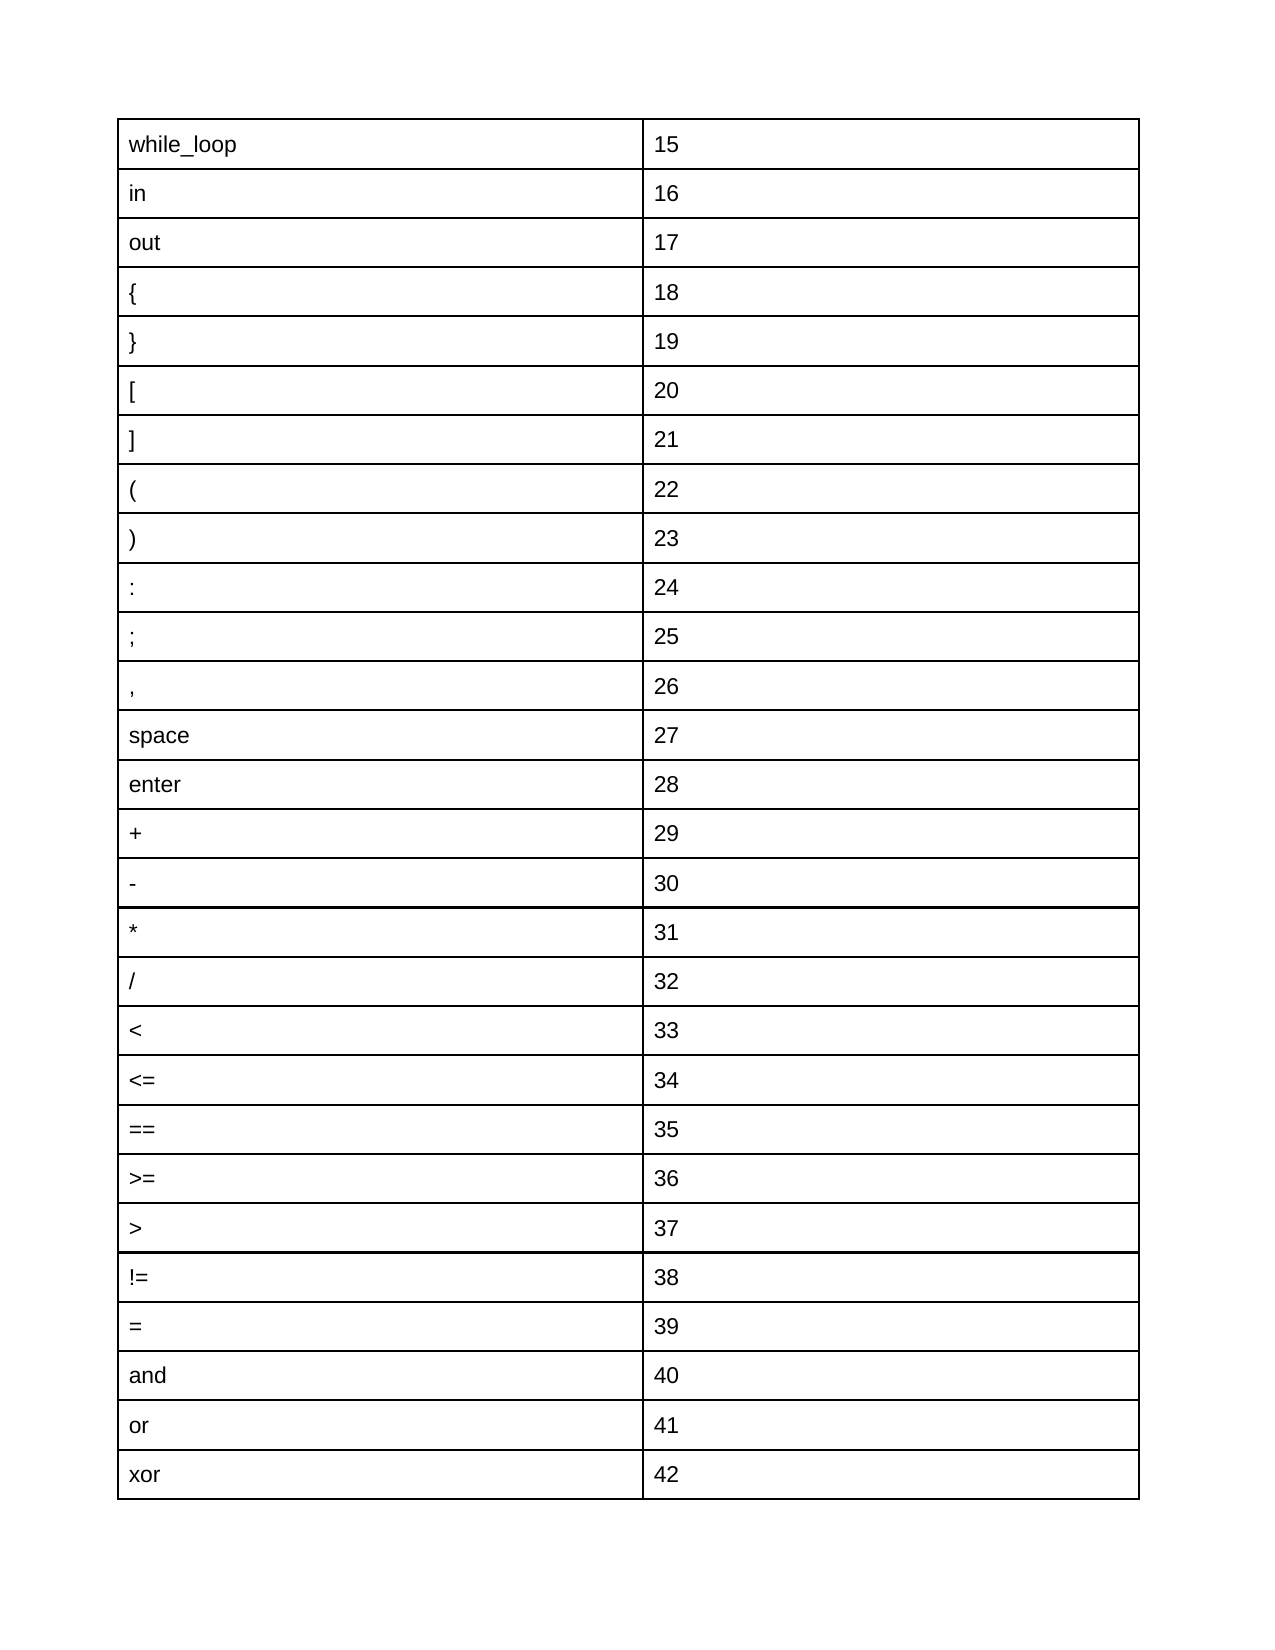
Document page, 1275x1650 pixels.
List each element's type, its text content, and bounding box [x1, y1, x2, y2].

table_cell 24 [644, 564, 1138, 611]
table_cell != [119, 1254, 642, 1301]
table_cell space [119, 711, 642, 759]
table_cell 29 [644, 810, 1138, 857]
table_cell 28 [644, 761, 1138, 808]
table_cell 33 [644, 1007, 1138, 1054]
table_cell 23 [644, 514, 1138, 562]
table_cell } [119, 317, 642, 364]
table_cell 31 [644, 909, 1138, 956]
table_cell 39 [644, 1303, 1138, 1350]
table_cell ) [119, 514, 642, 562]
table_cell >= [119, 1155, 642, 1202]
table_cell 15 [644, 120, 1138, 167]
table_cell enter [119, 761, 642, 808]
table_cell 34 [644, 1056, 1138, 1103]
table_cell 16 [644, 170, 1138, 217]
table_cell { [119, 268, 642, 315]
table_cell ( [119, 465, 642, 512]
table_cell 42 [644, 1451, 1138, 1498]
table_cell or [119, 1401, 642, 1448]
table_cell = [119, 1303, 642, 1350]
table_cell > [119, 1204, 642, 1251]
table_cell 30 [644, 859, 1138, 906]
table_cell xor [119, 1451, 642, 1498]
table_cell 20 [644, 367, 1138, 414]
table_cell : [119, 564, 642, 611]
table_cell 22 [644, 465, 1138, 512]
table_cell ] [119, 416, 642, 463]
table_cell 21 [644, 416, 1138, 463]
table_cell 18 [644, 268, 1138, 315]
table_cell 25 [644, 613, 1138, 660]
table_cell 26 [644, 662, 1138, 709]
table_cell 27 [644, 711, 1138, 759]
table_cell , [119, 662, 642, 709]
table_cell 35 [644, 1106, 1138, 1153]
table_cell * [119, 909, 642, 956]
table_cell while_loop [119, 120, 642, 167]
table_cell 41 [644, 1401, 1138, 1448]
table_cell 36 [644, 1155, 1138, 1202]
table_cell [ [119, 367, 642, 414]
table_cell ; [119, 613, 642, 660]
table_cell 17 [644, 219, 1138, 266]
table_cell + [119, 810, 642, 857]
table_cell 19 [644, 317, 1138, 364]
table_cell / [119, 958, 642, 1005]
table_cell 37 [644, 1204, 1138, 1251]
table_cell out [119, 219, 642, 266]
table_cell == [119, 1106, 642, 1153]
table_cell <= [119, 1056, 642, 1103]
table_cell - [119, 859, 642, 906]
table_cell 38 [644, 1254, 1138, 1301]
table_cell 40 [644, 1352, 1138, 1399]
table_cell in [119, 170, 642, 217]
table_cell < [119, 1007, 642, 1054]
table_cell and [119, 1352, 642, 1399]
table_cell 32 [644, 958, 1138, 1005]
